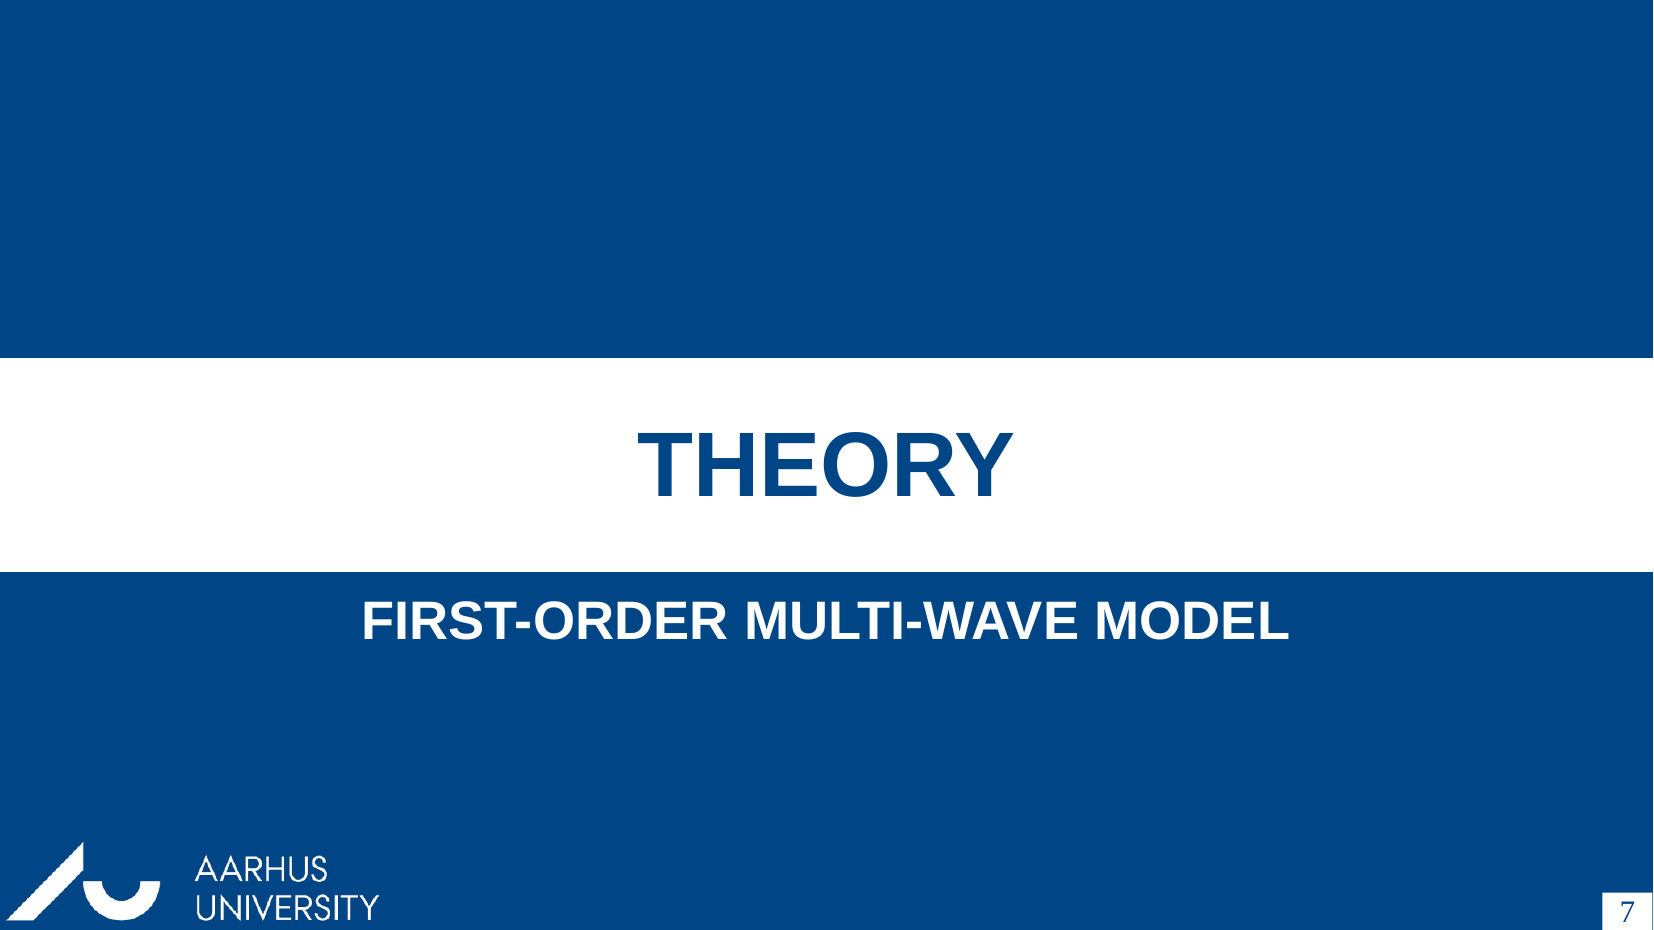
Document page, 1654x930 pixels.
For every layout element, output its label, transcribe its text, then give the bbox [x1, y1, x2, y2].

title THEORY [0, 358, 1653, 572]
picture [5, 841, 414, 928]
text_box FIRST-ORDER MULTI-WAVE MODEL [346, 583, 1307, 660]
